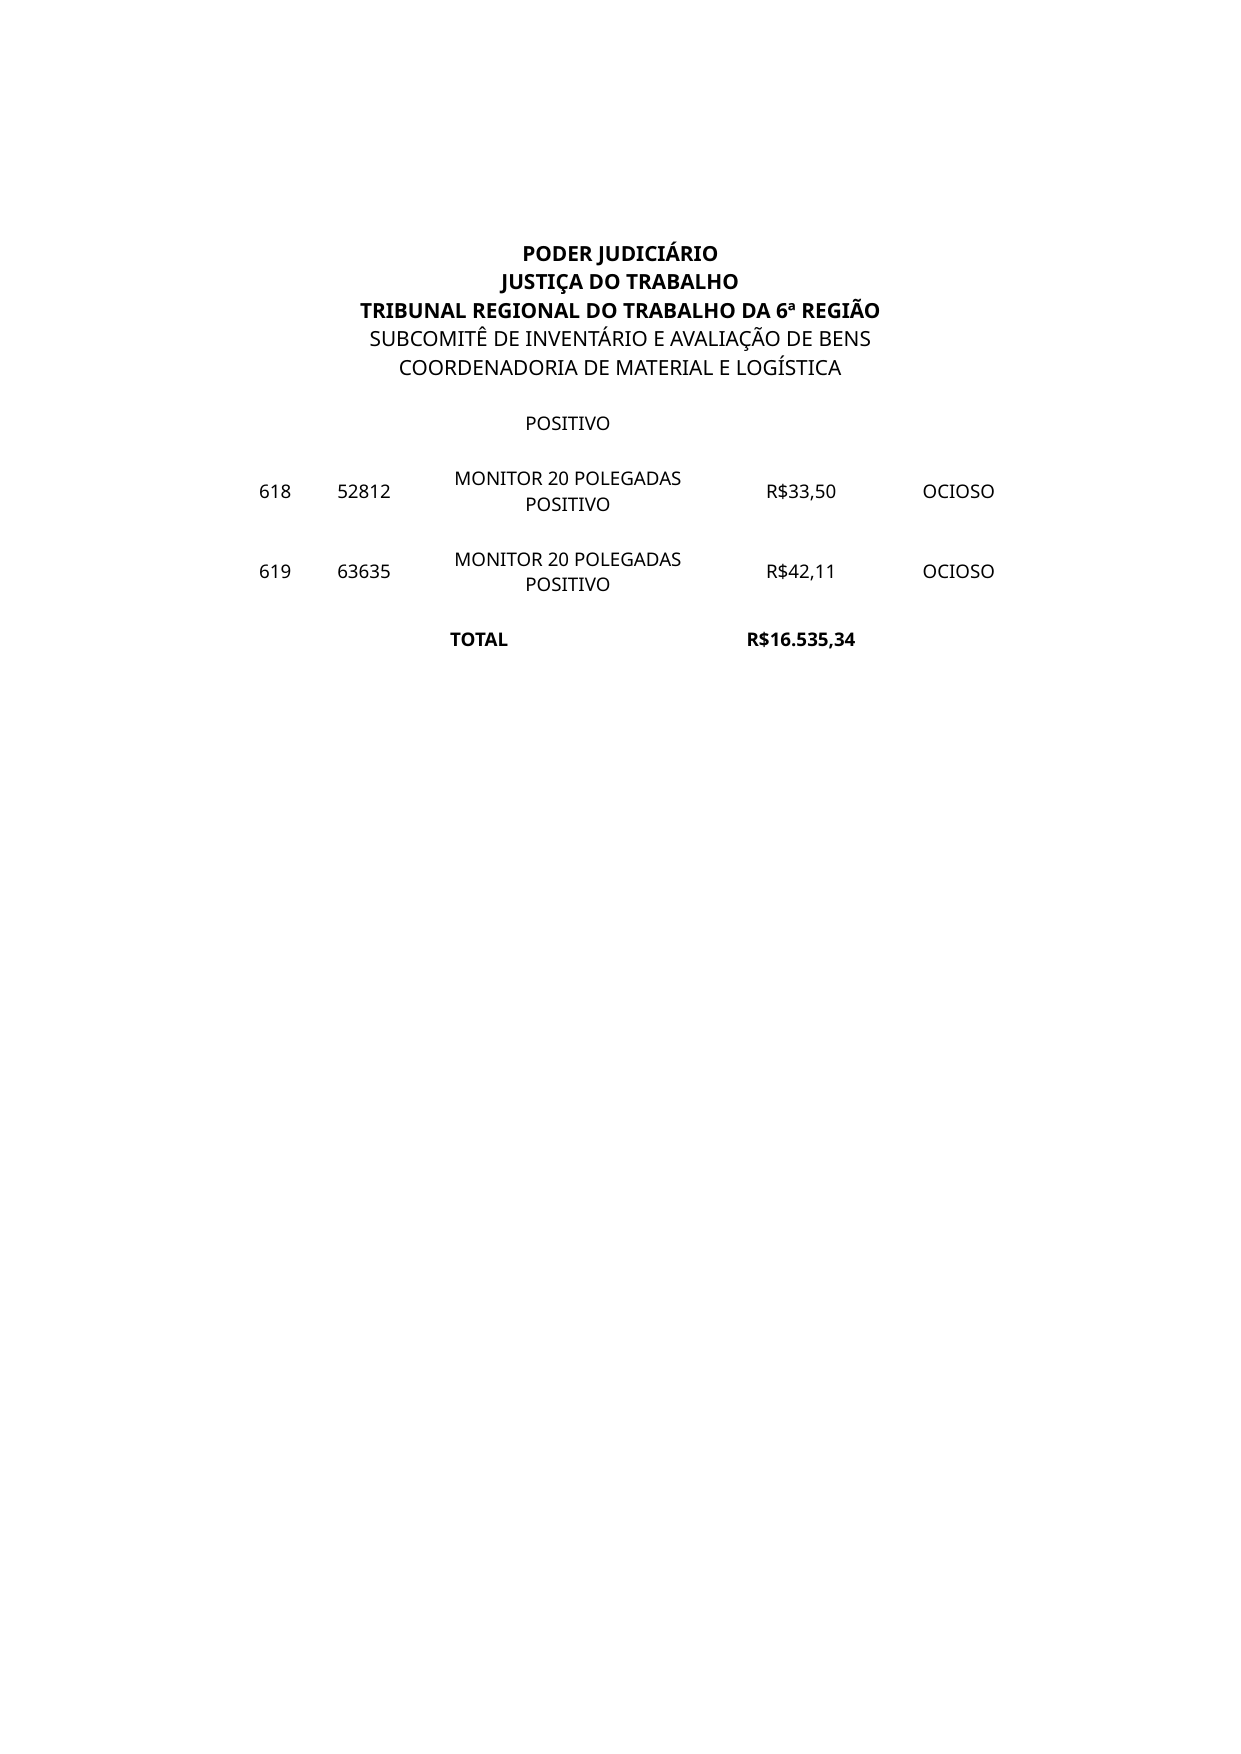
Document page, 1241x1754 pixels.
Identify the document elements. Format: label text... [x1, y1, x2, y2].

table_cell R$16.535,34 [727, 627, 875, 682]
table_cell 618 [231, 466, 319, 546]
table_cell [231, 411, 319, 466]
table_cell 52812 [319, 466, 409, 546]
table_cell 63635 [319, 546, 409, 627]
table_cell TOTAL [231, 627, 727, 682]
table_cell 619 [231, 546, 319, 627]
table_cell [875, 411, 1042, 466]
table_cell [875, 627, 1042, 682]
table_cell OCIOSO [875, 546, 1042, 627]
table_cell POSITIVO [409, 411, 727, 466]
table_cell R$42,11 [727, 546, 875, 627]
table_cell R$33,50 [727, 466, 875, 546]
table_cell MONITOR 20 POLEGADAS POSITIVO [409, 546, 727, 627]
table_cell [319, 411, 409, 466]
table_cell OCIOSO [875, 466, 1042, 546]
table_cell [727, 411, 875, 466]
table_cell MONITOR 20 POLEGADAS POSITIVO [409, 466, 727, 546]
